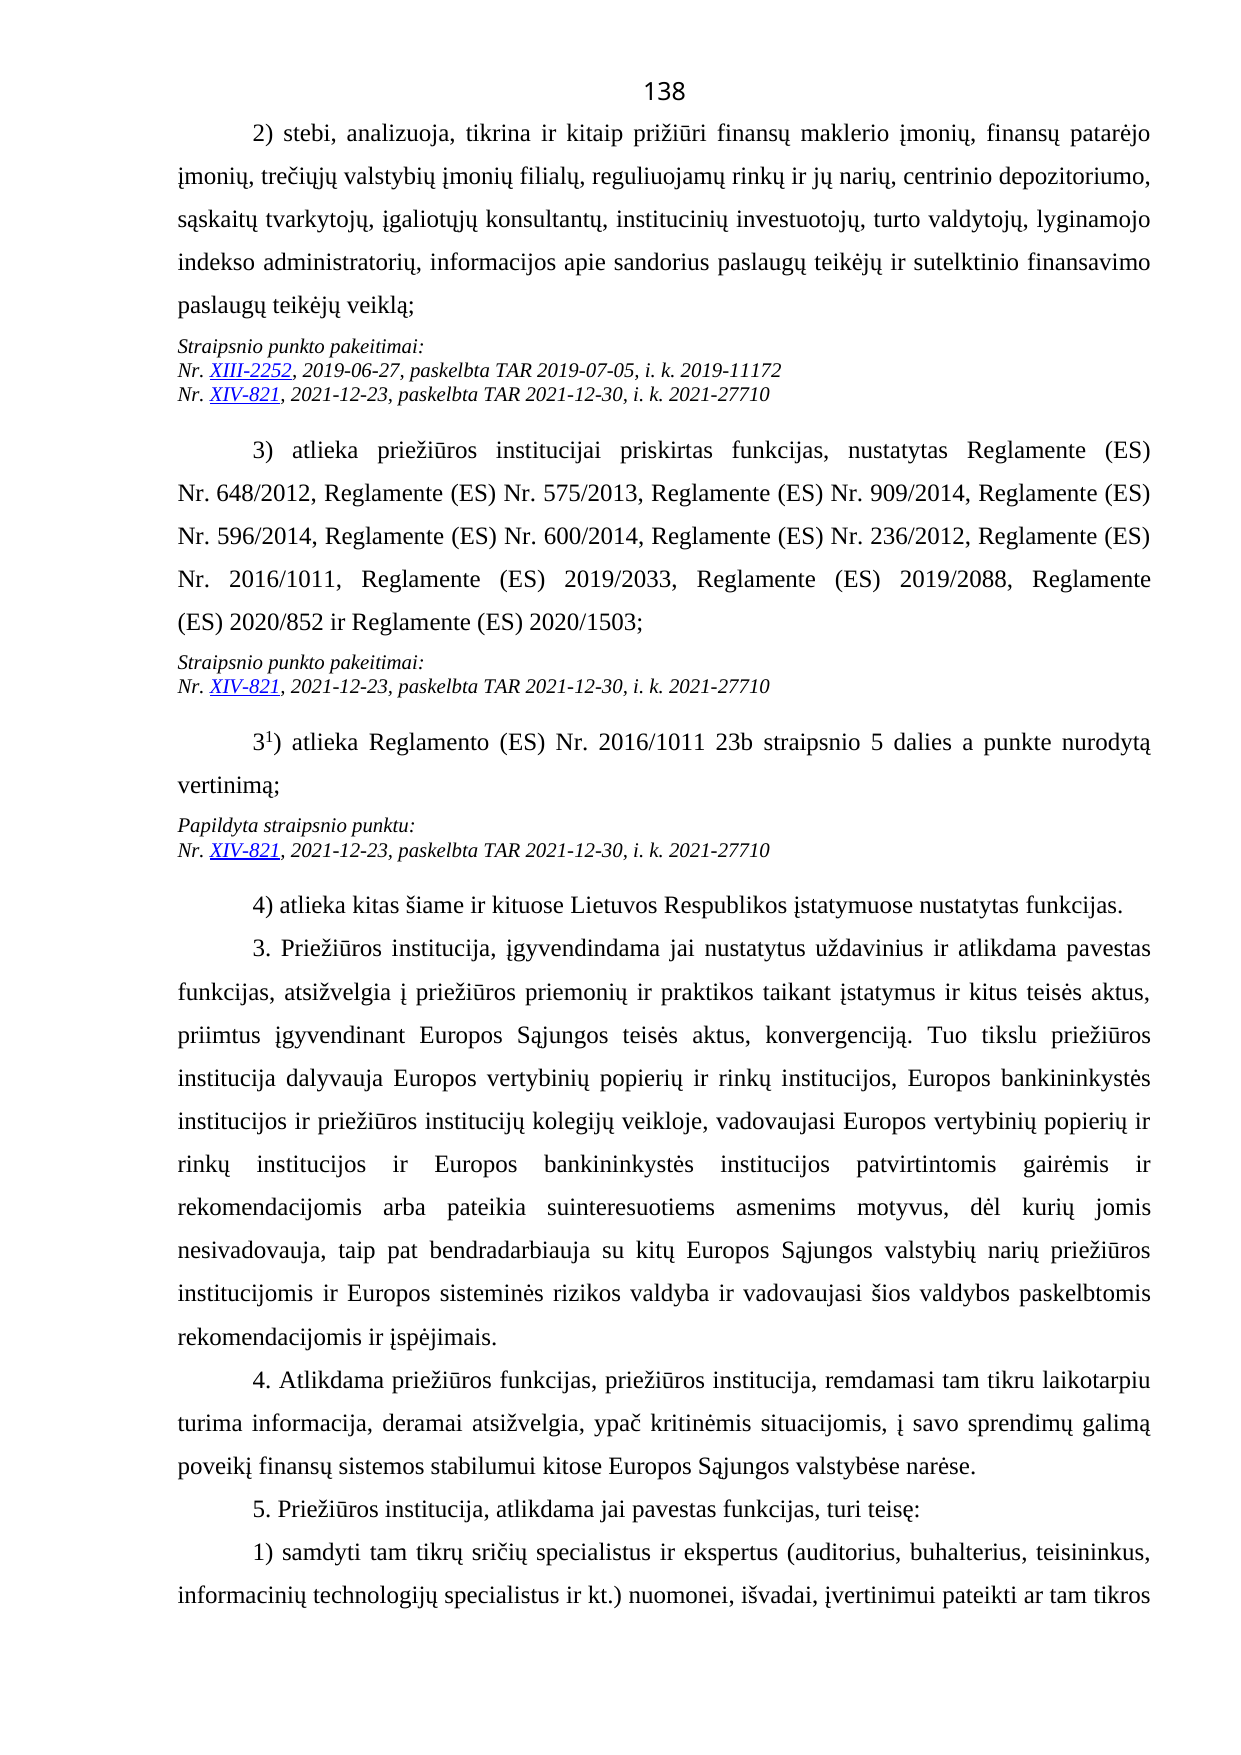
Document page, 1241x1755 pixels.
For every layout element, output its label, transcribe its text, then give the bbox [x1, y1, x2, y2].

text Papildyta straipsnio punktu: [177, 813, 1152, 837]
text 1) samdyti tam tikrų sričių specialistus ir ekspertus (auditorius, buhalterius, teisininkus, informacinių technologijų specialistus ir kt.) nuomonei, išvadai, įvertinimui pateikti ar tam tikros [177, 1537, 1152, 1609]
text Nr. XIV-821, 2021-12-23, paskelbta TAR 2021-12-30, i. k. 2021-27710 [177, 674, 1152, 698]
text 4. Atlikdama priežiūros funkcijas, priežiūros institucija, remdamasi tam tikru laikotarpiu turima informacija, deramai atsižvelgia, ypač kritinėmis situacijomis, į savo sprendimų galimą poveikį finansų sistemos stabilumui kitose Europos Sąjungos valstybėse narėse. [177, 1365, 1152, 1480]
text Nr. XIV-821, 2021-12-23, paskelbta TAR 2021-12-30, i. k. 2021-27710 [177, 382, 1152, 406]
text Nr. XIII-2252, 2019-06-27, paskelbta TAR 2019-07-05, i. k. 2019-11172 [177, 358, 1152, 382]
text Nr. XIV-821, 2021-12-23, paskelbta TAR 2021-12-30, i. k. 2021-27710 [177, 837, 1152, 862]
text 2) stebi, analizuoja, tikrina ir kitaip prižiūri finansų maklerio įmonių, finansų patarėjo įmonių, trečiųjų valstybių įmonių filialų, reguliuojamų rinkų ir jų narių, centrinio depozitoriumo, sąskaitų tvarkytojų, įgaliotųjų konsultantų, institucinių investuotojų, turto valdytojų, lyginamojo indekso administratorių, informacijos apie sandorius paslaugų teikėjų ir sutelktinio finansavimo paslaugų teikėjų veiklą; [177, 118, 1152, 319]
text 5. Priežiūros institucija, atlikdama jai pavestas funkcijas, turi teisę: [177, 1494, 1152, 1523]
text 31) atlieka Reglamento (ES) Nr. 2016/1011 23b straipsnio 5 dalies a punkte nurodytą vertinimą; [177, 727, 1152, 799]
text 3) atlieka priežiūros institucijai priskirtas funkcijas, nustatytas Reglamente (ES) Nr. 648/2012, Reglamente (ES) Nr. 575/2013, Reglamente (ES) Nr. 909/2014, Reglamente (ES) Nr. 596/2014, Reglamente (ES) Nr. 600/2014, Reglamente (ES) Nr. 236/2012, Reglamente (ES) Nr. 2016/1011, Reglamente (ES) 2019/2033, Reglamente (ES) 2019/2088, Reglamente (ES) 2020/852 ir Reglamente (ES) 2020/1503; [177, 435, 1152, 636]
text 3. Priežiūros institucija, įgyvendindama jai nustatytus uždavinius ir atlikdama pavestas funkcijas, atsižvelgia į priežiūros priemonių ir praktikos taikant įstatymus ir kitus teisės aktus, priimtus įgyvendinant Europos Sąjungos teisės aktus, konvergenciją. Tuo tikslu priežiūros institucija dalyvauja Europos vertybinių popierių ir rinkų institucijos, Europos bankininkystės institucijos ir priežiūros institucijų kolegijų veikloje, vadovaujasi Europos vertybinių popierių ir rinkų institucijos ir Europos bankininkystės institucijos patvirtintomis gairėmis ir rekomendacijomis arba pateikia suinteresuotiems asmenims motyvus, dėl kurių jomis nesivadovauja, taip pat bendradarbiauja su kitų Europos Sąjungos valstybių narių priežiūros institucijomis ir Europos sisteminės rizikos valdyba ir vadovaujasi šios valdybos paskelbtomis rekomendacijomis ir įspėjimais. [177, 933, 1152, 1350]
text Straipsnio punkto pakeitimai: [177, 650, 1152, 674]
text 4) atlieka kitas šiame ir kituose Lietuvos Respublikos įstatymuose nustatytas funkcijas. [177, 890, 1152, 919]
text Straipsnio punkto pakeitimai: [177, 334, 1152, 358]
